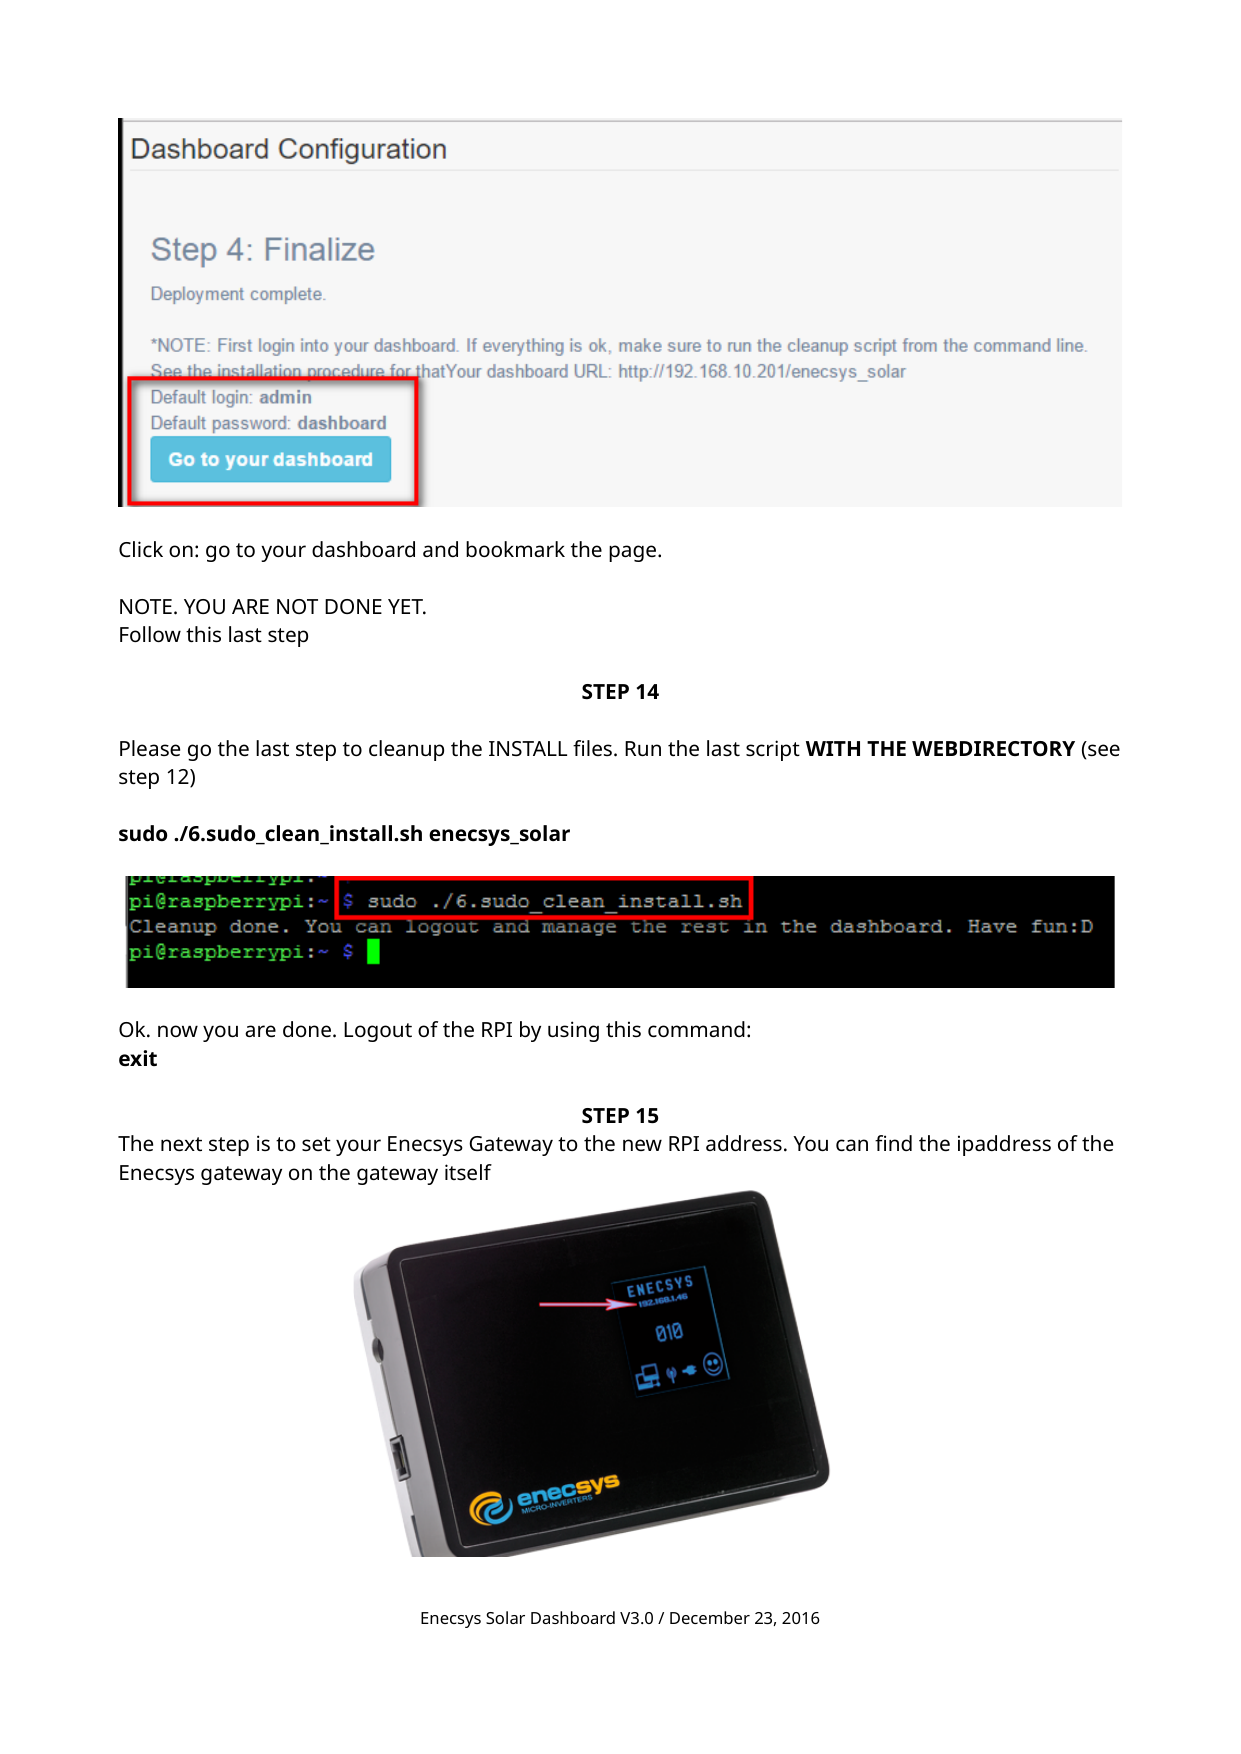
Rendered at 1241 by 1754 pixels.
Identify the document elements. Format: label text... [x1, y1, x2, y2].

text Follow this last step [118, 620, 1122, 649]
text sudo ./6.sudo_clean_install.sh enecsys_solar [118, 819, 1122, 848]
picture [125, 876, 1115, 988]
text exit [118, 1044, 1122, 1072]
text Ok. now you are done. Logout of the RPI by using this command: [118, 1016, 1122, 1044]
text STEP 14 [118, 677, 1122, 706]
text Click on: go to your dashboard and bookmark the page. [118, 535, 1122, 563]
text Please go the last step to cleanup the INSTALL files. Run the last script WITH THE WEBDIRECTORY (see step 12) [118, 734, 1122, 791]
text The next step is to set your Enecsys Gateway to the new RPI address. You can find the ipaddress of the Enecsys gateway on the gateway itself [118, 1129, 1122, 1186]
text STEP 15 [118, 1101, 1122, 1129]
picture [353, 1186, 887, 1557]
picture [118, 118, 1123, 507]
text NOTE. YOU ARE NOT DONE YET. [118, 592, 1122, 620]
